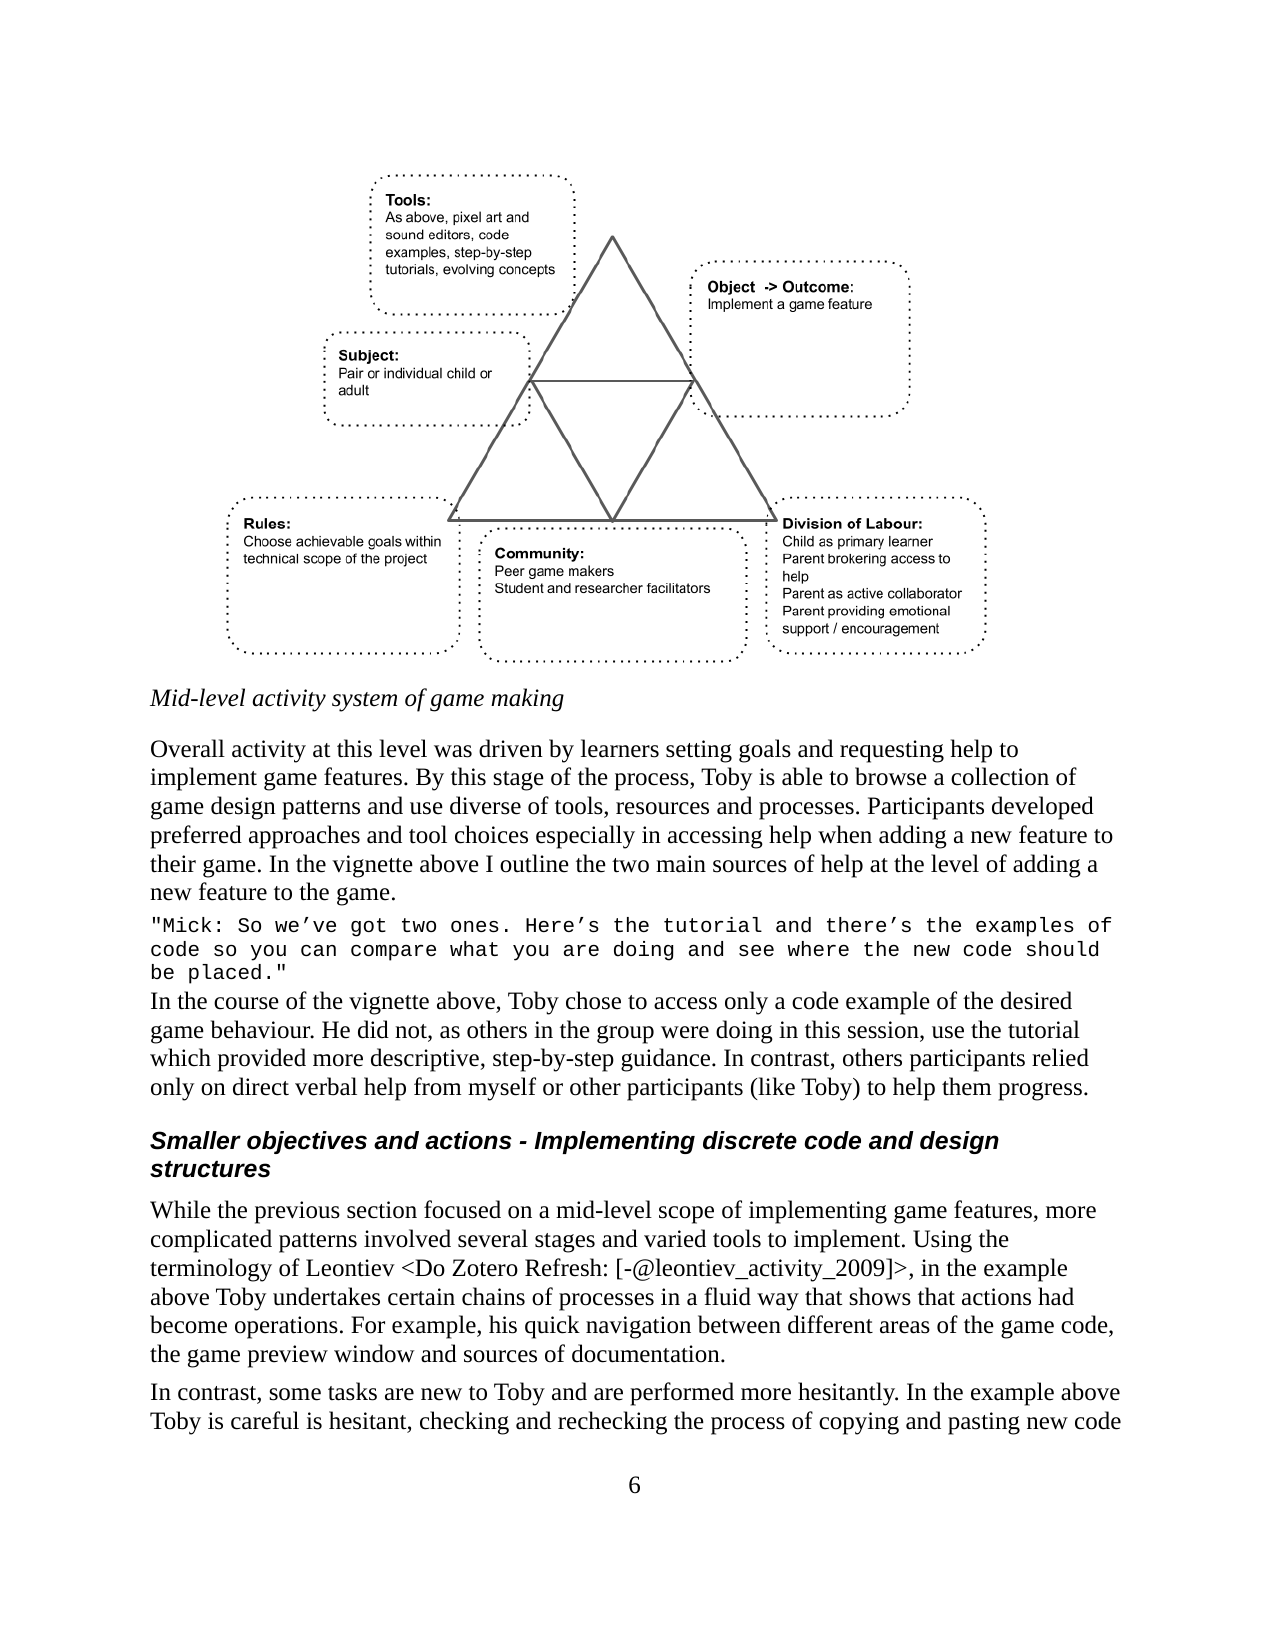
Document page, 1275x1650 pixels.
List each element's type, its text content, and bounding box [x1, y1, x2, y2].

text Overall activity at this level was driven by learners setting goals and requesting help to implement game features. By this stage of the process, Toby is able to browse a collection of game design patterns and use diverse of tools, resources and processes. Participants developed preferred approaches and tool choices especially in accessing help when adding a new feature to their game. In the vignette above I outline the two main sources of help at the level of adding a new feature to the game. [150, 734, 1125, 906]
text While the previous section focused on a mid-level scope of implementing game features, more complicated patterns involved several stages and varied tools to implement. Using the terminology of Leontiev <Do Zotero Refresh: [-@leontiev_activity_2009]>, in the example above Toby undertakes certain chains of processes in a fluid way that shows that actions had become operations. For example, his quick navigation between different areas of the game code, the game preview window and sources of documentation. [150, 1196, 1125, 1368]
text Mid-level activity system of game making [150, 683, 1125, 712]
text In the course of the vignette above, Toby chose to access only a code example of the desired game behaviour. He did not, as others in the group were doing in this session, use the tutorial which provided more descriptive, step-by-step guidance. In contrast, others participants relied only on direct verbal help from myself or other participants (like Toby) to help them progress. [150, 986, 1125, 1101]
text In contrast, some tasks are new to Toby and are performed more hesitantly. In the example above Toby is careful is hesitant, checking and rechecking the process of copying and pasting new code [150, 1377, 1125, 1434]
subtitle Smaller objectives and actions - Implementing discrete code and design structures [150, 1126, 1125, 1183]
picture [150, 150, 1077, 671]
text "Mick: So we’ve got two ones. Here’s the tutorial and there’s the examples of code so you can compare what you are doing and see where the new code should be placed." [150, 915, 1125, 986]
